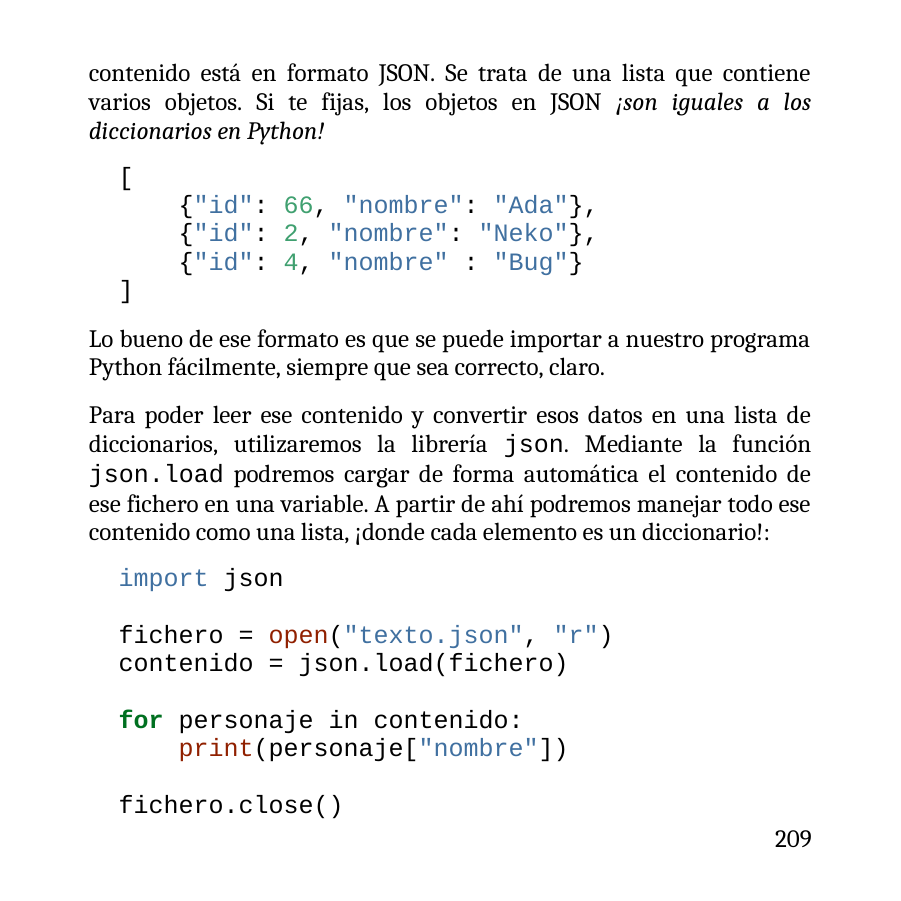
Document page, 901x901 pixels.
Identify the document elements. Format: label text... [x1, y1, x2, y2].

text Para poder leer ese contenido y convertir esos datos en una lista de diccionarios, utilizaremos la librería json. Mediante la función json.load podremos cargar de forma automática el contenido de ese fichero en una variable. A partir de ahí podremos manejar todo ese contenido como una lista, ¡donde cada elemento es un diccionario!: [89, 401, 811, 547]
text contenido está en formato JSON. Se trata de una lista que contiene varios objetos. Si te fijas, los objetos en JSON ¡son iguales a los diccionarios en Python! [89, 59, 811, 145]
text Lo bueno de ese formato es que se puede importar a nuestro programa Python fácilmente, siempre que sea correcto, claro. [89, 324, 811, 382]
text import json fichero = open("texto.json", "r") contenido = json.load(fichero) for personaje in contenido: print(personaje["nombre"]) fichero.close() [118, 566, 811, 821]
text [ {"id": 66, "nombre": "Ada"}, {"id": 2, "nombre": "Neko"}, {"id": 4, "nombre" : "Bug"} ] [118, 164, 811, 306]
